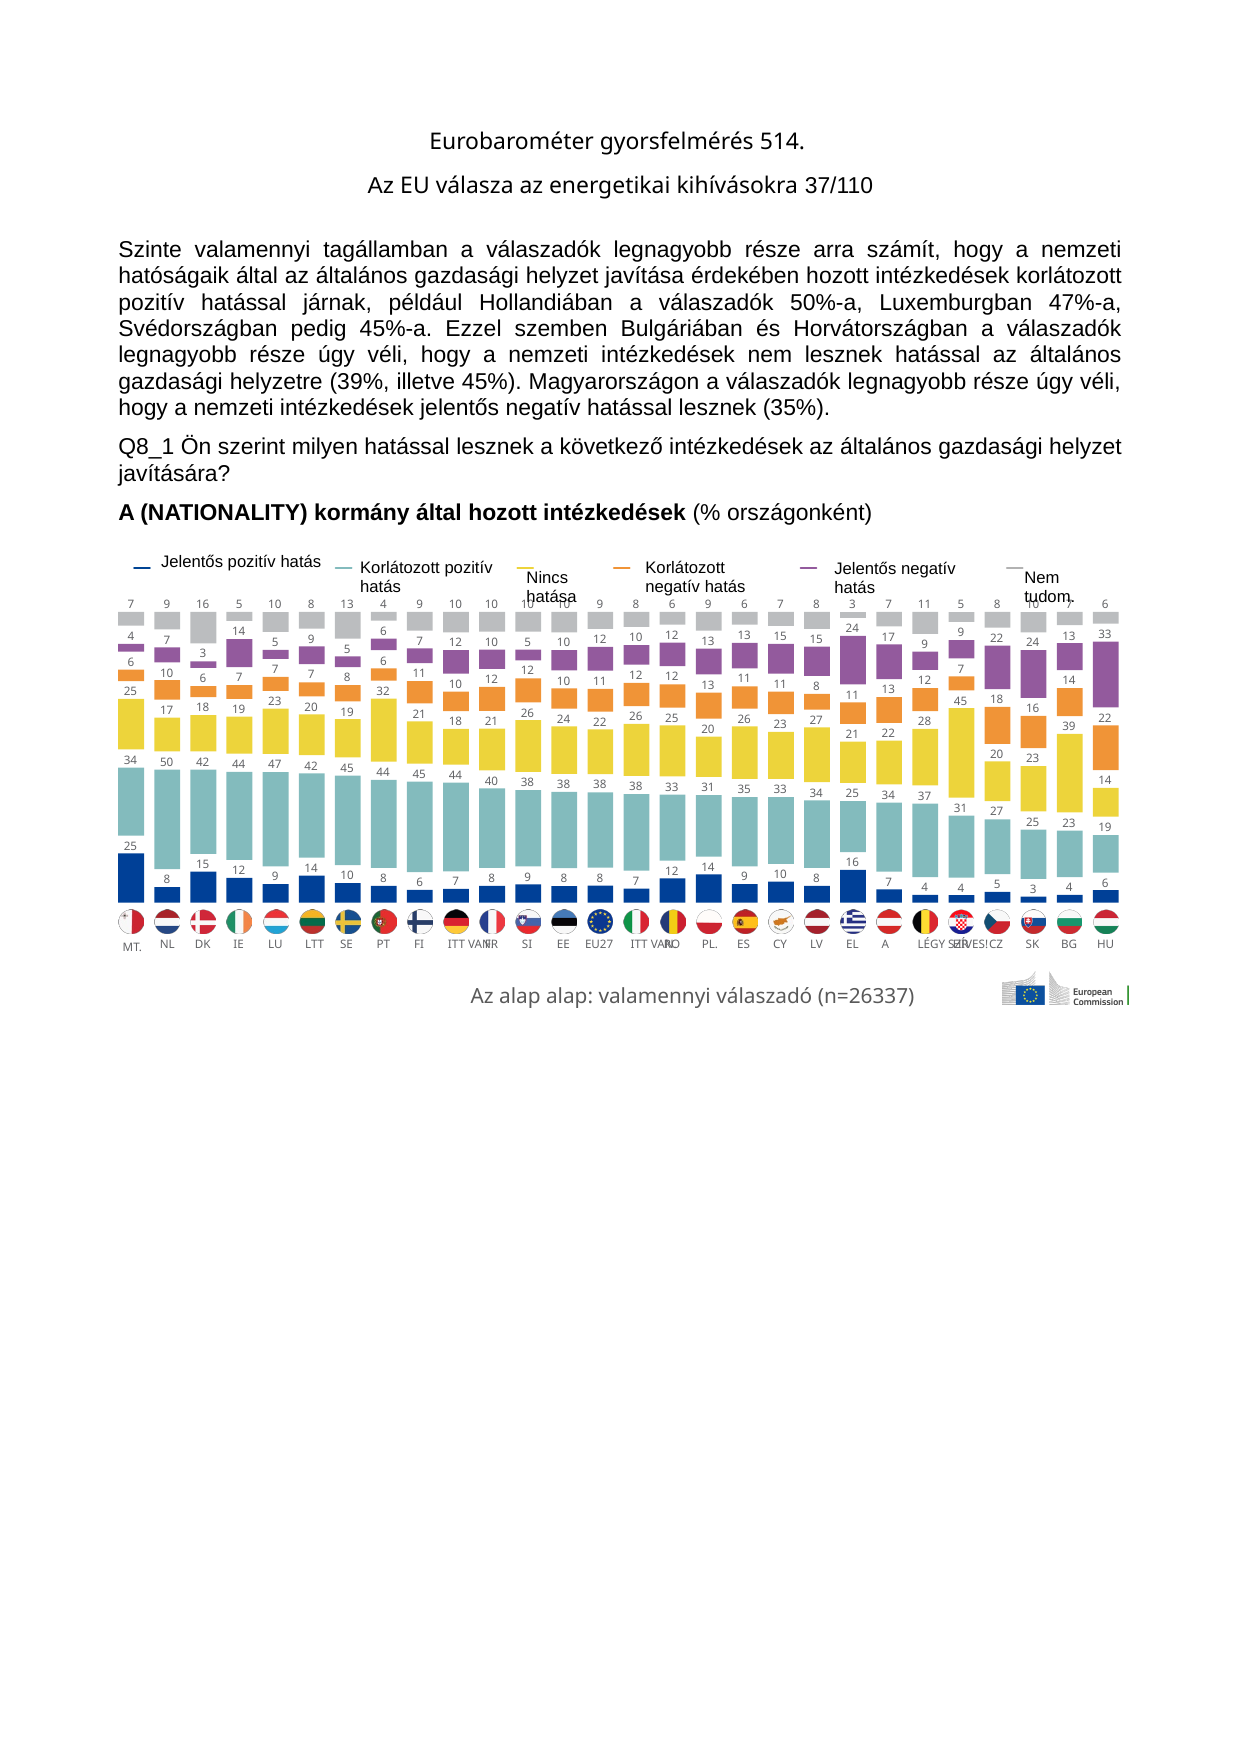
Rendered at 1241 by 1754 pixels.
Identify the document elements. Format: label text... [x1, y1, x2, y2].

picture [768, 909, 794, 934]
picture [118, 909, 144, 934]
picture [660, 909, 686, 934]
picture [1057, 909, 1082, 934]
picture [876, 909, 902, 934]
picture [948, 909, 974, 934]
text Szinte valamennyi tagállamban a válaszadók legnagyobb része arra számít, hogy a nemzeti hatóságaik által az általános gazdasági helyzet javítása érdekében hozott intézkedések korlátozott pozitív hatással járnak, például Hollandiában a válaszadók 50%-a, Luxemburgban 47%-a, Svédországban pedig 45%-a. Ezzel szemben Bulgáriában és Horvátországban a válaszadók legnagyobb része úgy véli, hogy a nemzeti intézkedések nem lesznek hatással az általános gazdasági helyzetre (39%, illetve 45%). Magyarországon a válaszadók legnagyobb része úgy véli, hogy a nemzeti intézkedések jelentős negatív hatással lesznek (35%). [118, 236, 1122, 420]
picture [587, 909, 613, 934]
picture [407, 909, 433, 934]
picture [154, 909, 180, 934]
picture [263, 909, 289, 934]
text A (NATIONALITY) kormány által hozott intézkedések (% országonként) [118, 499, 1122, 525]
picture [912, 909, 938, 934]
picture [804, 909, 830, 934]
picture [1021, 909, 1046, 934]
picture [1002, 971, 1129, 1005]
picture [732, 909, 758, 934]
picture [226, 909, 252, 934]
picture [299, 909, 325, 934]
picture [1093, 909, 1119, 934]
text Q8_1 Ön szerint milyen hatással lesznek a következő intézkedések az általános gazdasági helyzet javítására? [118, 433, 1122, 486]
picture [840, 909, 866, 934]
picture [515, 909, 541, 934]
picture [479, 909, 505, 934]
picture [335, 909, 361, 934]
picture [984, 909, 1010, 934]
picture [551, 909, 577, 934]
picture [696, 909, 722, 934]
picture [623, 909, 649, 934]
picture [190, 909, 216, 934]
picture [371, 909, 397, 934]
picture [443, 909, 469, 934]
